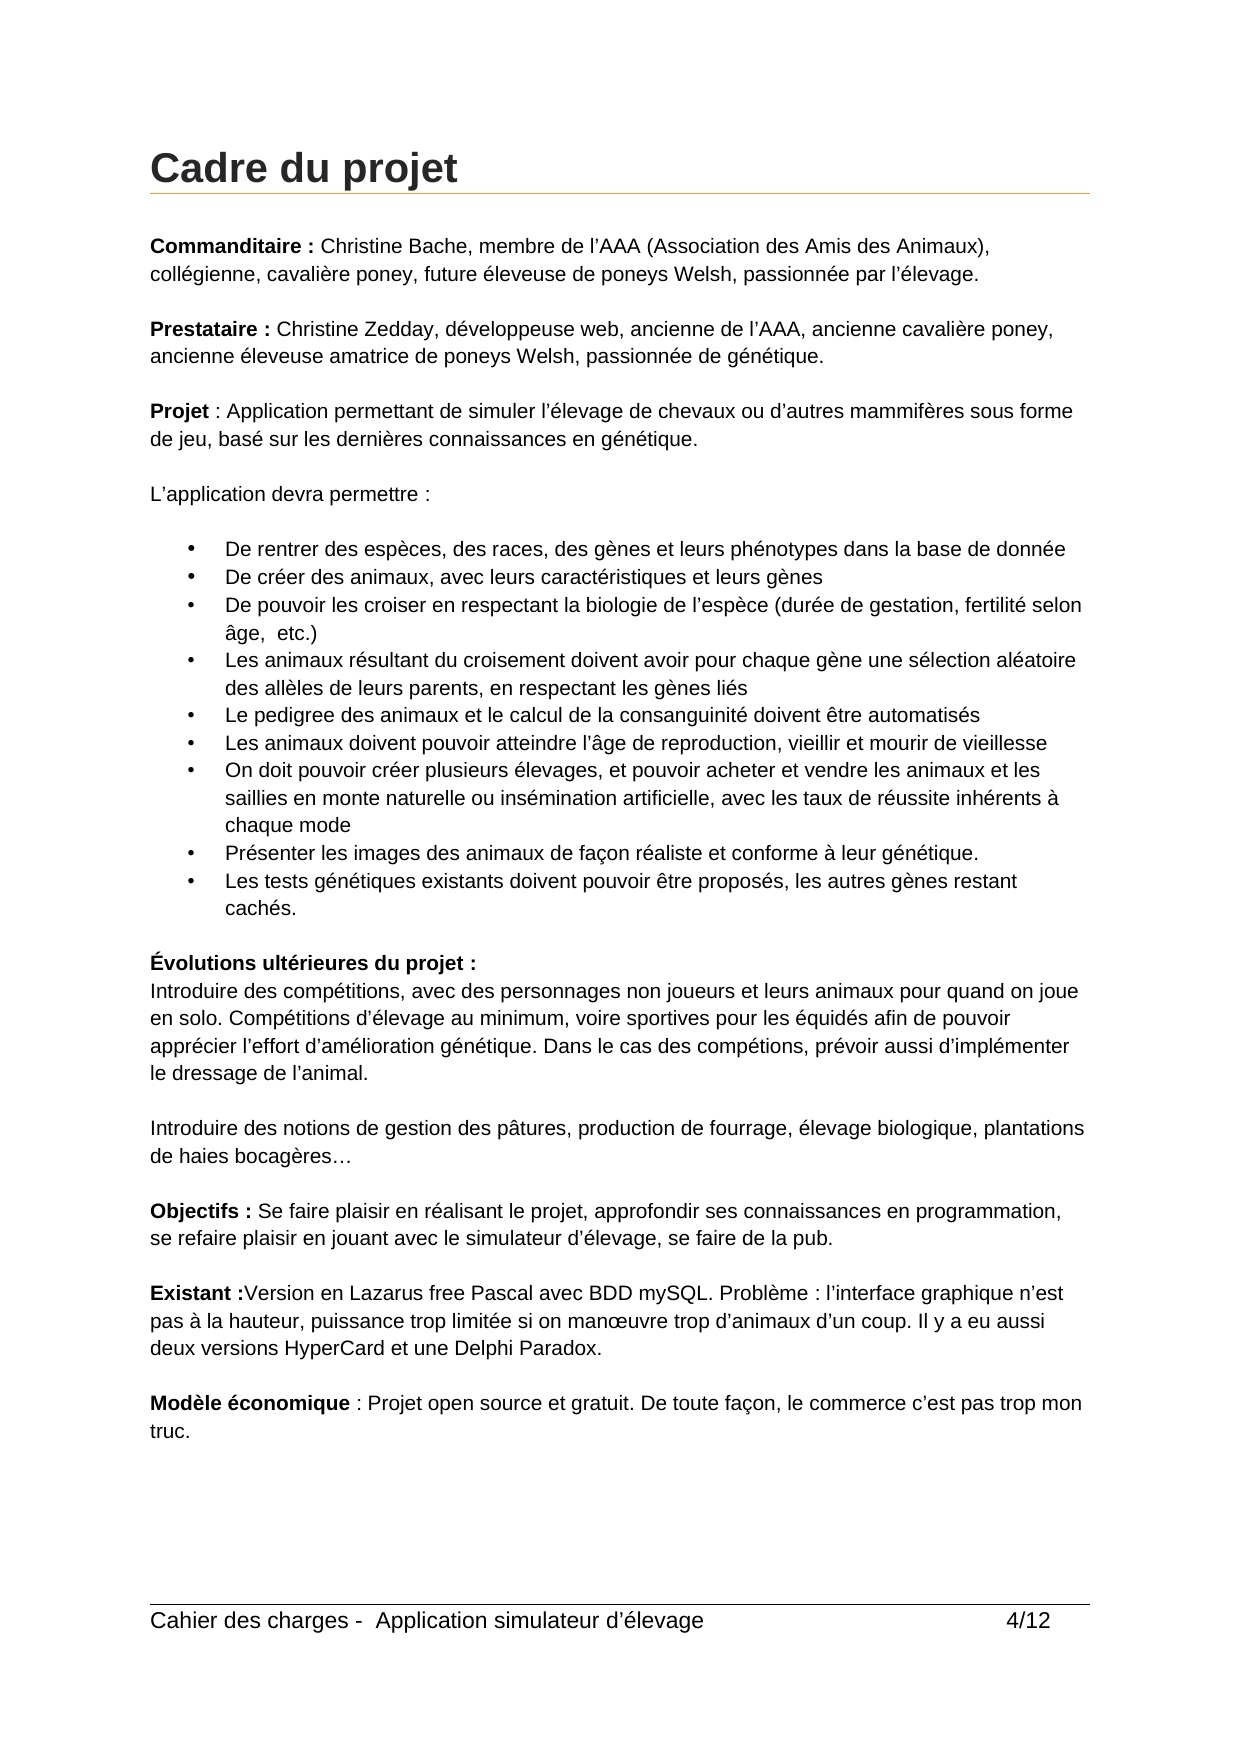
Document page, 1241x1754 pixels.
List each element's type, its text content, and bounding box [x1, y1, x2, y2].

list On doit pouvoir créer plusieurs élevages, et pouvoir acheter et vendre les animaux et les saillies en monte naturelle ou insémination artificielle, avec les taux de réussite inhérents à chaque mode [187, 758, 1090, 837]
text Projet : Application permettant de simuler l’élevage de chevaux ou d’autres mammifères sous forme de jeu, basé sur les dernières connaissances en génétique. [150, 399, 1090, 451]
list Les animaux résultant du croisement doivent avoir pour chaque gène une sélection aléatoire des allèles de leurs parents, en respectant les gènes liés [187, 648, 1090, 699]
text Modèle économique : Projet open source et gratuit. De toute façon, le commerce c’est pas trop mon truc. [150, 1391, 1090, 1442]
list Les tests génétiques existants doivent pouvoir être proposés, les autres gènes restant cachés. [187, 868, 1090, 920]
text Prestataire : Christine Zedday, développeuse web, ancienne de l’AAA, ancienne cavalière poney, ancienne éleveuse amatrice de poneys Welsh, passionnée de génétique. [150, 317, 1090, 368]
text Évolutions ultérieures du projet : [150, 951, 1090, 975]
list Le pedigree des animaux et le calcul de la consanguinité doivent être automatisés [187, 703, 1090, 727]
text Objectifs : Se faire plaisir en réalisant le projet, approfondir ses connaissances en programmation, se refaire plaisir en jouant avec le simulateur d’élevage, se faire de la pub. [150, 1198, 1090, 1250]
list De créer des animaux, avec leurs caractéristiques et leurs gènes [187, 565, 1090, 589]
text Introduire des notions de gestion des pâtures, production de fourrage, élevage biologique, plantations de haies bocagères… [150, 1116, 1090, 1167]
list Les animaux doivent pouvoir atteindre l’âge de reproduction, vieillir et mourir de vieillesse [187, 731, 1090, 755]
text L’application devra permettre : [150, 482, 1090, 506]
subtitle Cadre du projet [150, 143, 1090, 193]
list De rentrer des espèces, des races, des gènes et leurs phénotypes dans la base de donnée [187, 537, 1090, 561]
list De pouvoir les croiser en respectant la biologie de l’espèce (durée de gestation, fertilité selon âge, etc.) [187, 593, 1090, 644]
text Introduire des compétitions, avec des personnages non joueurs et leurs animaux pour quand on joue en solo. Compétitions d’élevage au minimum, voire sportives pour les équidés afin de pouvoir apprécier l’effort d’amélioration génétique. Dans le cas des compétions, prévoir aussi d’implémenter le dressage de l’animal. [150, 978, 1090, 1085]
text Existant :Version en Lazarus free Pascal avec BDD mySQL. Problème : l’interface graphique n’est pas à la hauteur, puissance trop limitée si on manœuvre trop d’animaux d’un coup. Il y a eu aussi deux versions HyperCard et une Delphi Paradox. [150, 1281, 1090, 1360]
text Commanditaire : Christine Bache, membre de l’AAA (Association des Amis des Animaux), collégienne, cavalière poney, future éleveuse de poneys Welsh, passionnée par l’élevage. [150, 234, 1090, 286]
list Présenter les images des animaux de façon réaliste et conforme à leur génétique. [187, 841, 1090, 865]
